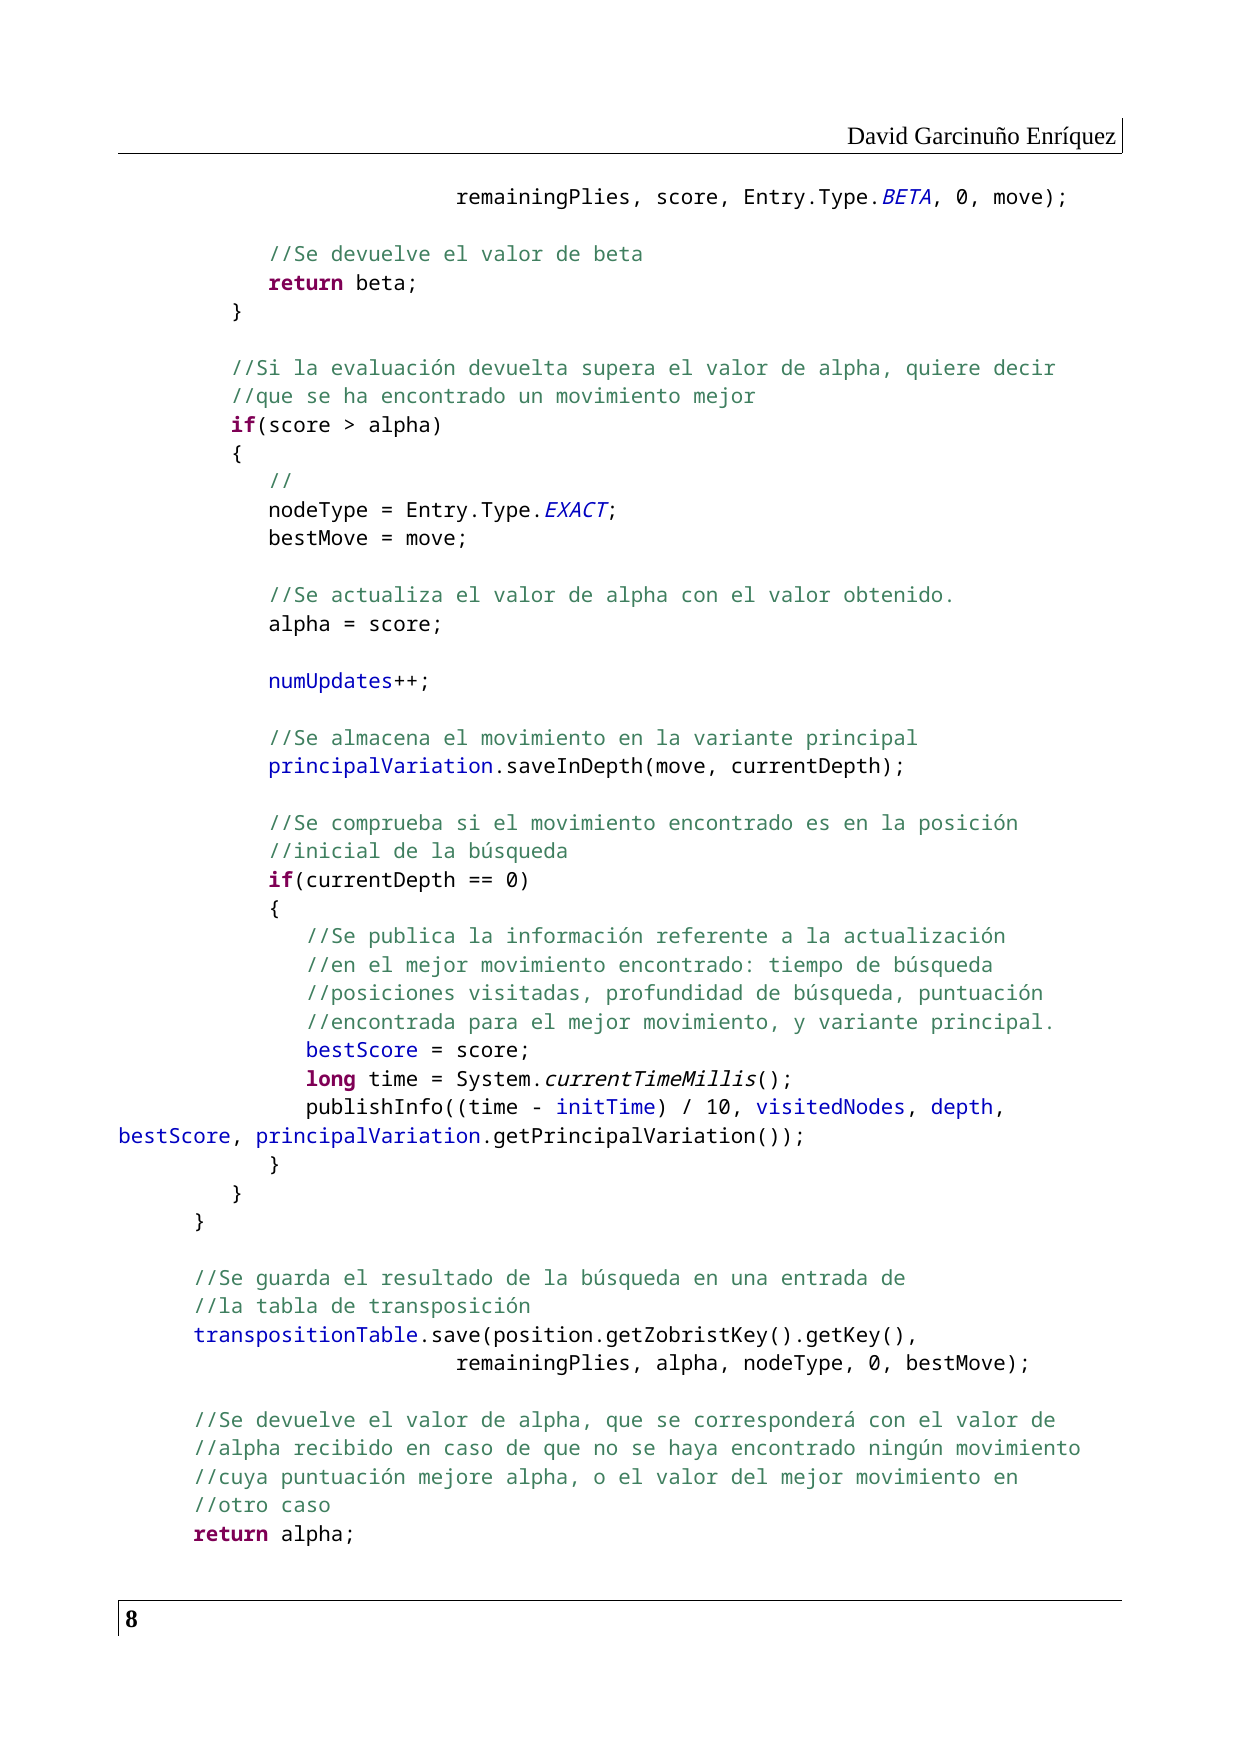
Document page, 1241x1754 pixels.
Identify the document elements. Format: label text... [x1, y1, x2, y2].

text //Se publica la información referente a la actualización [118, 922, 1122, 950]
text alpha = score; [118, 609, 1122, 637]
text bestMove = move; [118, 523, 1122, 552]
text remainingPlies, alpha, nodeType, 0, bestMove); [118, 1348, 1122, 1377]
text { [118, 438, 1122, 467]
text //Se devuelve el valor de alpha, que se corresponderá con el valor de [118, 1405, 1122, 1433]
text //que se ha encontrado un movimiento mejor [118, 381, 1122, 410]
text numUpdates++; [118, 666, 1122, 694]
text //posiciones visitadas, profundidad de búsqueda, puntuación [118, 978, 1122, 1007]
text //inicial de la búsqueda [118, 836, 1122, 865]
text //la tabla de transposición [118, 1291, 1122, 1320]
text // [118, 467, 1122, 495]
text //Se actualiza el valor de alpha con el valor obtenido. [118, 580, 1122, 609]
text //alpha recibido en caso de que no se haya encontrado ningún movimiento [118, 1433, 1122, 1462]
text long time = System.currentTimeMillis(); [118, 1064, 1122, 1092]
text //Se guarda el resultado de la búsqueda en una entrada de [118, 1263, 1122, 1291]
text //encontrada para el mejor movimiento, y variante principal. [118, 1007, 1122, 1035]
text //Se comprueba si el movimiento encontrado es en la posición [118, 808, 1122, 836]
text return beta; [118, 268, 1122, 296]
text nodeType = Entry.Type.EXACT; [118, 495, 1122, 523]
text if(currentDepth == 0) [118, 865, 1122, 893]
text //Se devuelve el valor de beta [118, 239, 1122, 268]
text } [118, 1206, 1122, 1234]
text remainingPlies, score, Entry.Type.BETA, 0, move); [118, 182, 1122, 211]
text bestScore = score; [118, 1035, 1122, 1064]
text } [118, 1149, 1122, 1178]
text transpositionTable.save(position.getZobristKey().getKey(), [118, 1320, 1122, 1348]
text { [118, 893, 1122, 922]
text //Se almacena el movimiento en la variante principal [118, 723, 1122, 751]
text return alpha; [118, 1519, 1122, 1547]
text //en el mejor movimiento encontrado: tiempo de búsqueda [118, 950, 1122, 978]
text //otro caso [118, 1490, 1122, 1519]
text } [118, 296, 1122, 324]
text //Si la evaluación devuelta supera el valor de alpha, quiere decir [118, 353, 1122, 381]
text } [118, 1178, 1122, 1206]
text //cuya puntuación mejore alpha, o el valor del mejor movimiento en [118, 1462, 1122, 1490]
text principalVariation.saveInDepth(move, currentDepth); [118, 751, 1122, 779]
text publishInfo((time - initTime) / 10, visitedNodes, depth, bestScore, principalVariation.getPrincipalVariation()); [118, 1092, 1122, 1149]
text if(score > alpha) [118, 410, 1122, 438]
